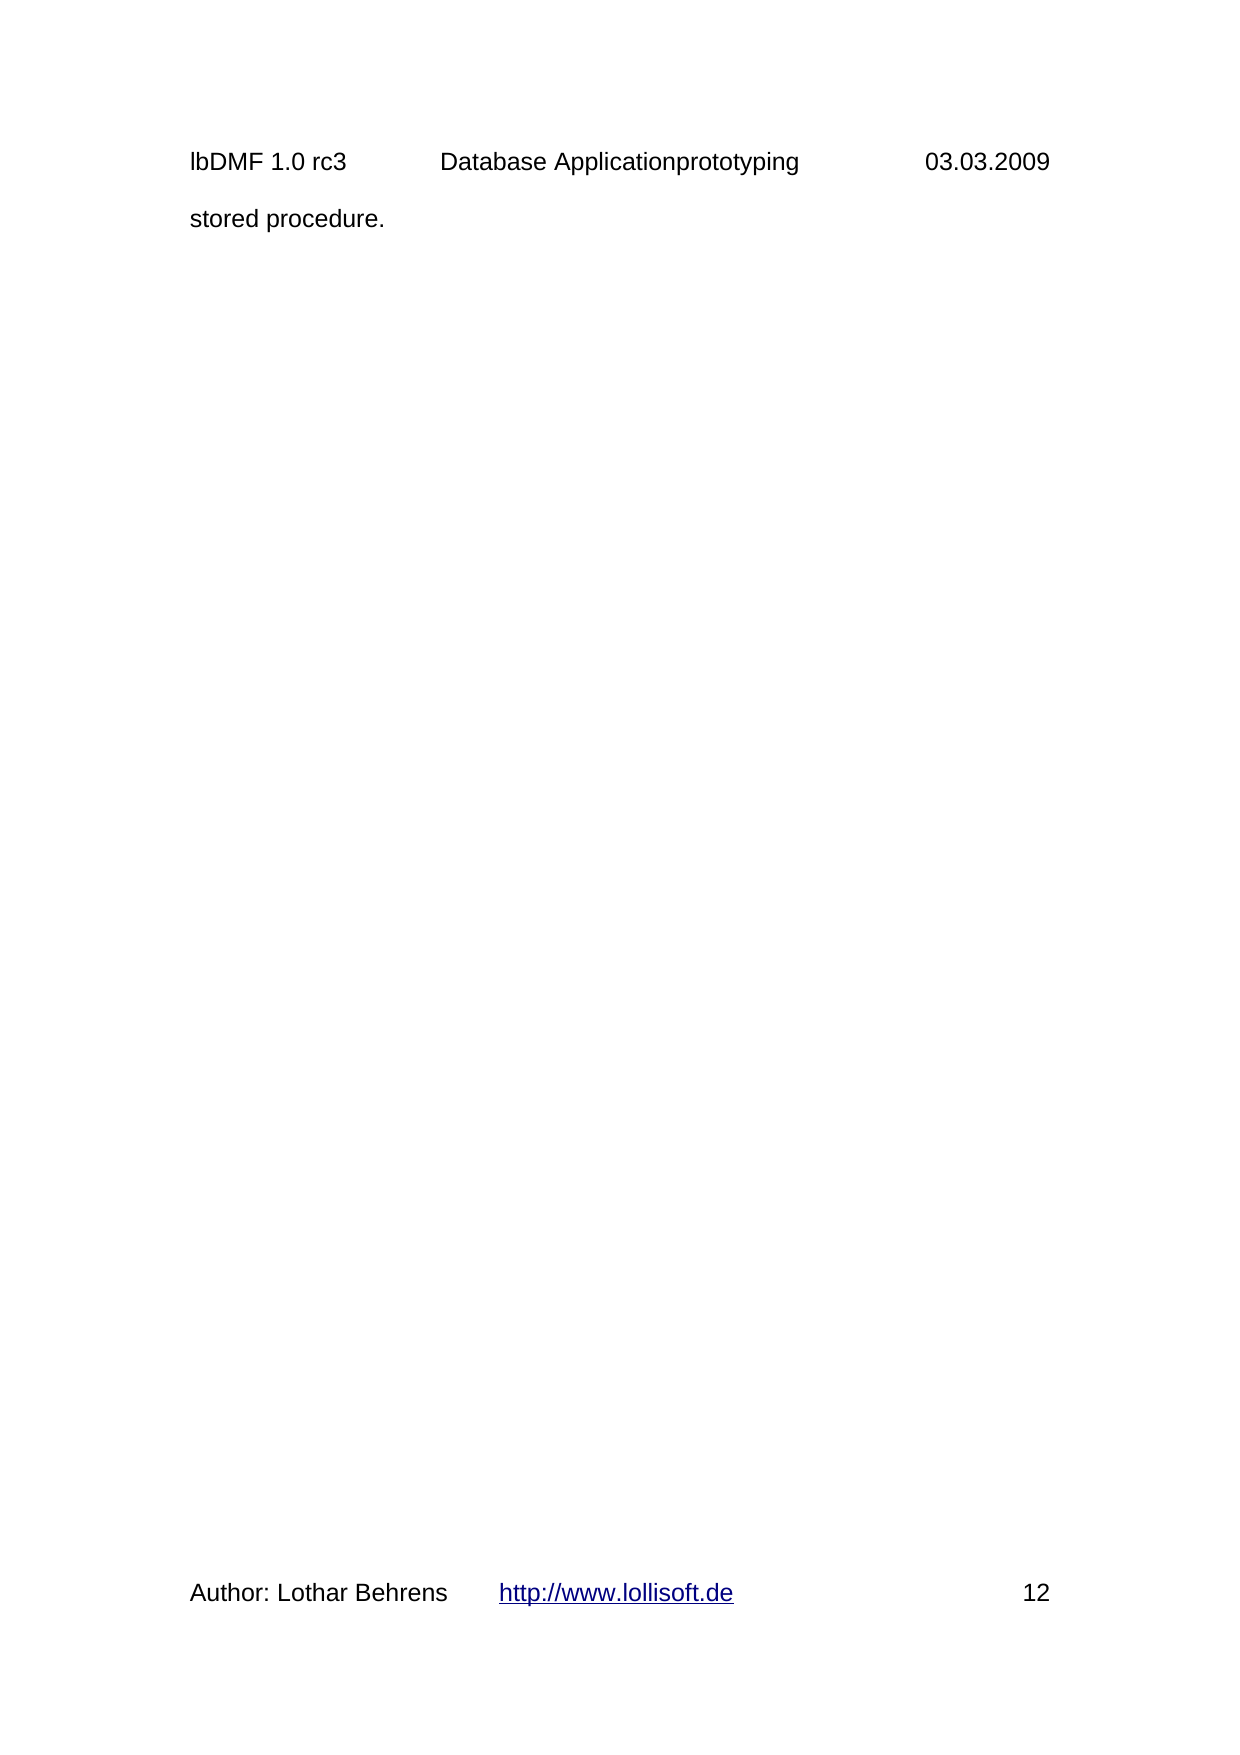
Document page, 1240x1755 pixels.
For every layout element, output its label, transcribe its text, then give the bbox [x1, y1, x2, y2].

text stored procedure. [189, 205, 1050, 233]
